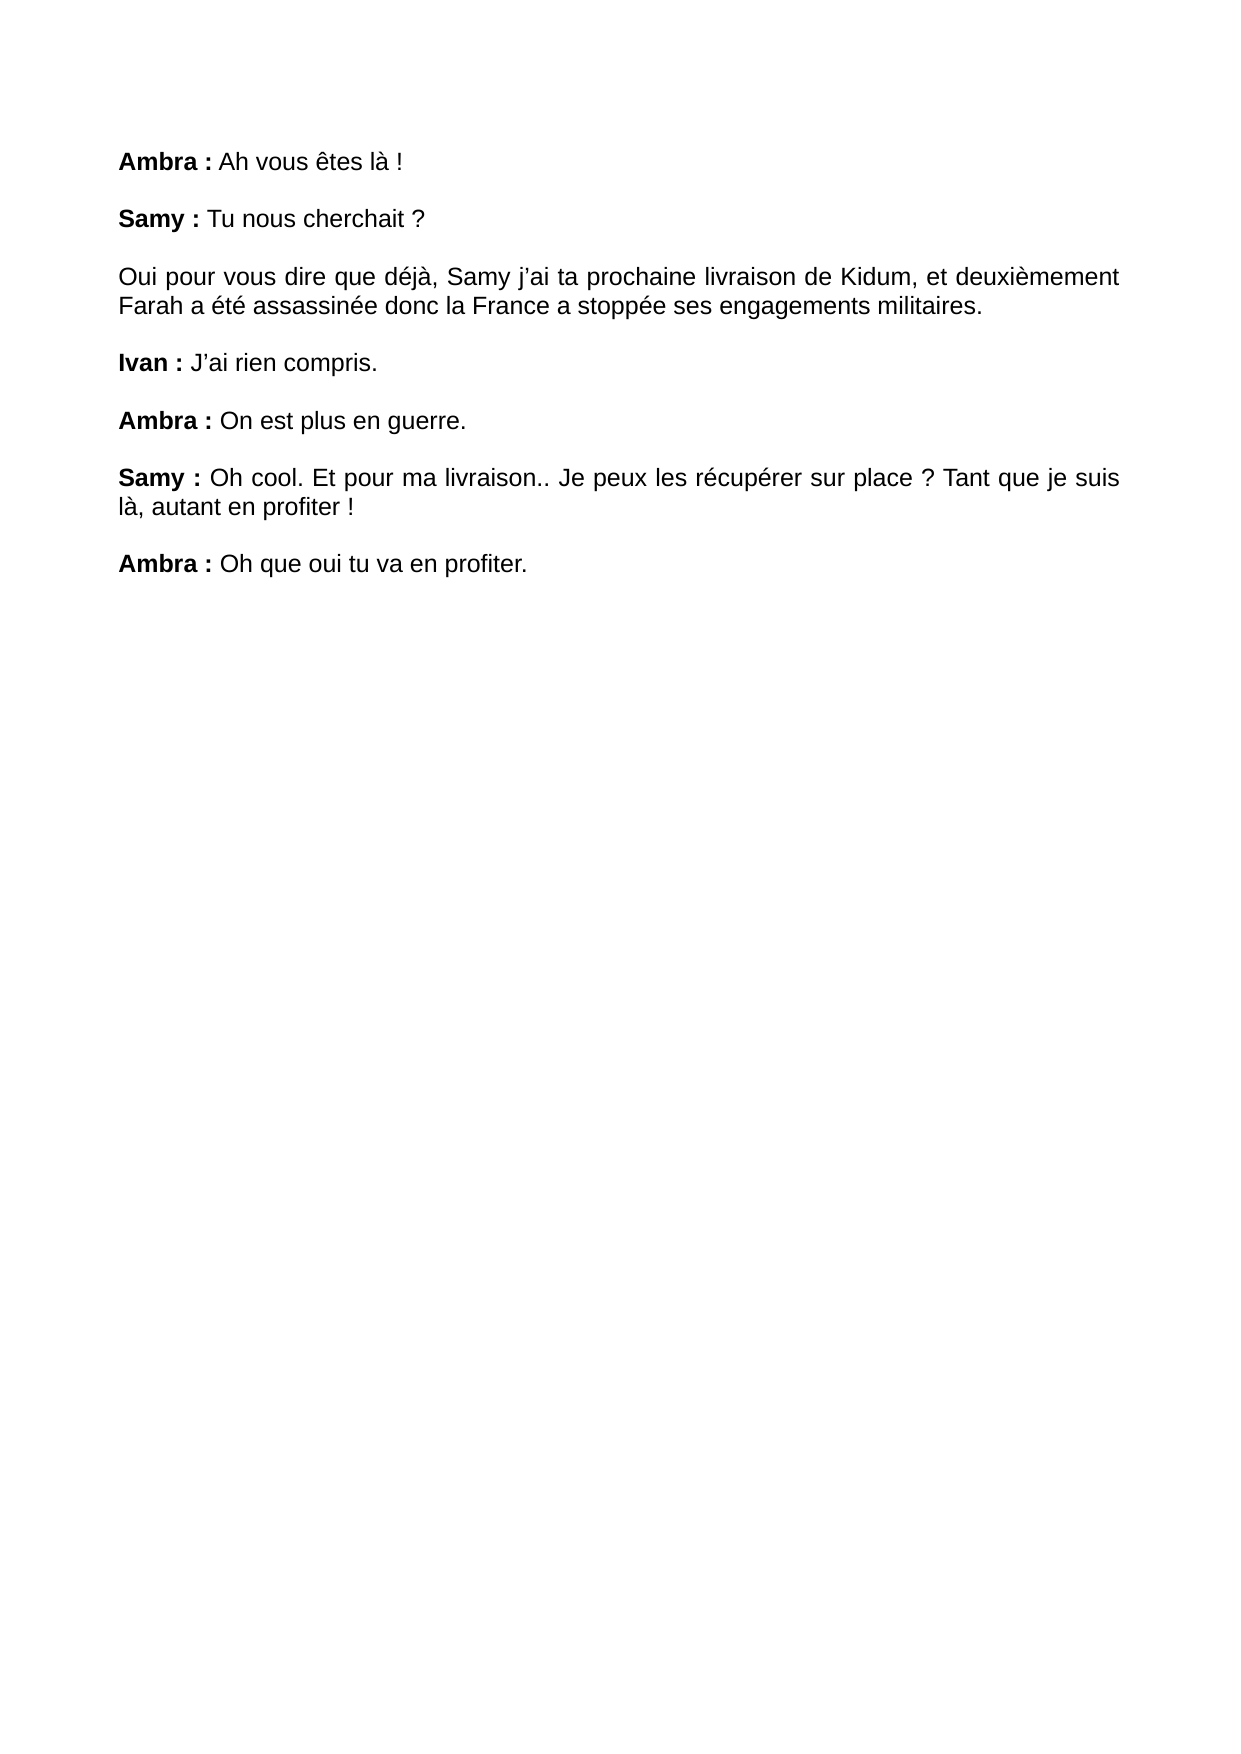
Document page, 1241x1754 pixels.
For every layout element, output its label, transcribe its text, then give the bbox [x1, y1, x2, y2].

text Ivan : J’ai rien compris. [118, 348, 1122, 377]
text Ambra : Oh que oui tu va en profiter. [118, 549, 1122, 578]
text Ambra : Ah vous êtes là ! [118, 147, 1122, 176]
text Oui pour vous dire que déjà, Samy j’ai ta prochaine livraison de Kidum, et deuxièmement Farah a été assassinée donc la France a stoppée ses engagements militaires. [118, 262, 1122, 319]
text Ambra : On est plus en guerre. [118, 406, 1122, 434]
text Samy : Oh cool. Et pour ma livraison.. Je peux les récupérer sur place ? Tant que je suis là, autant en profiter ! [118, 463, 1122, 521]
text Samy : Tu nous cherchait ? [118, 204, 1122, 233]
